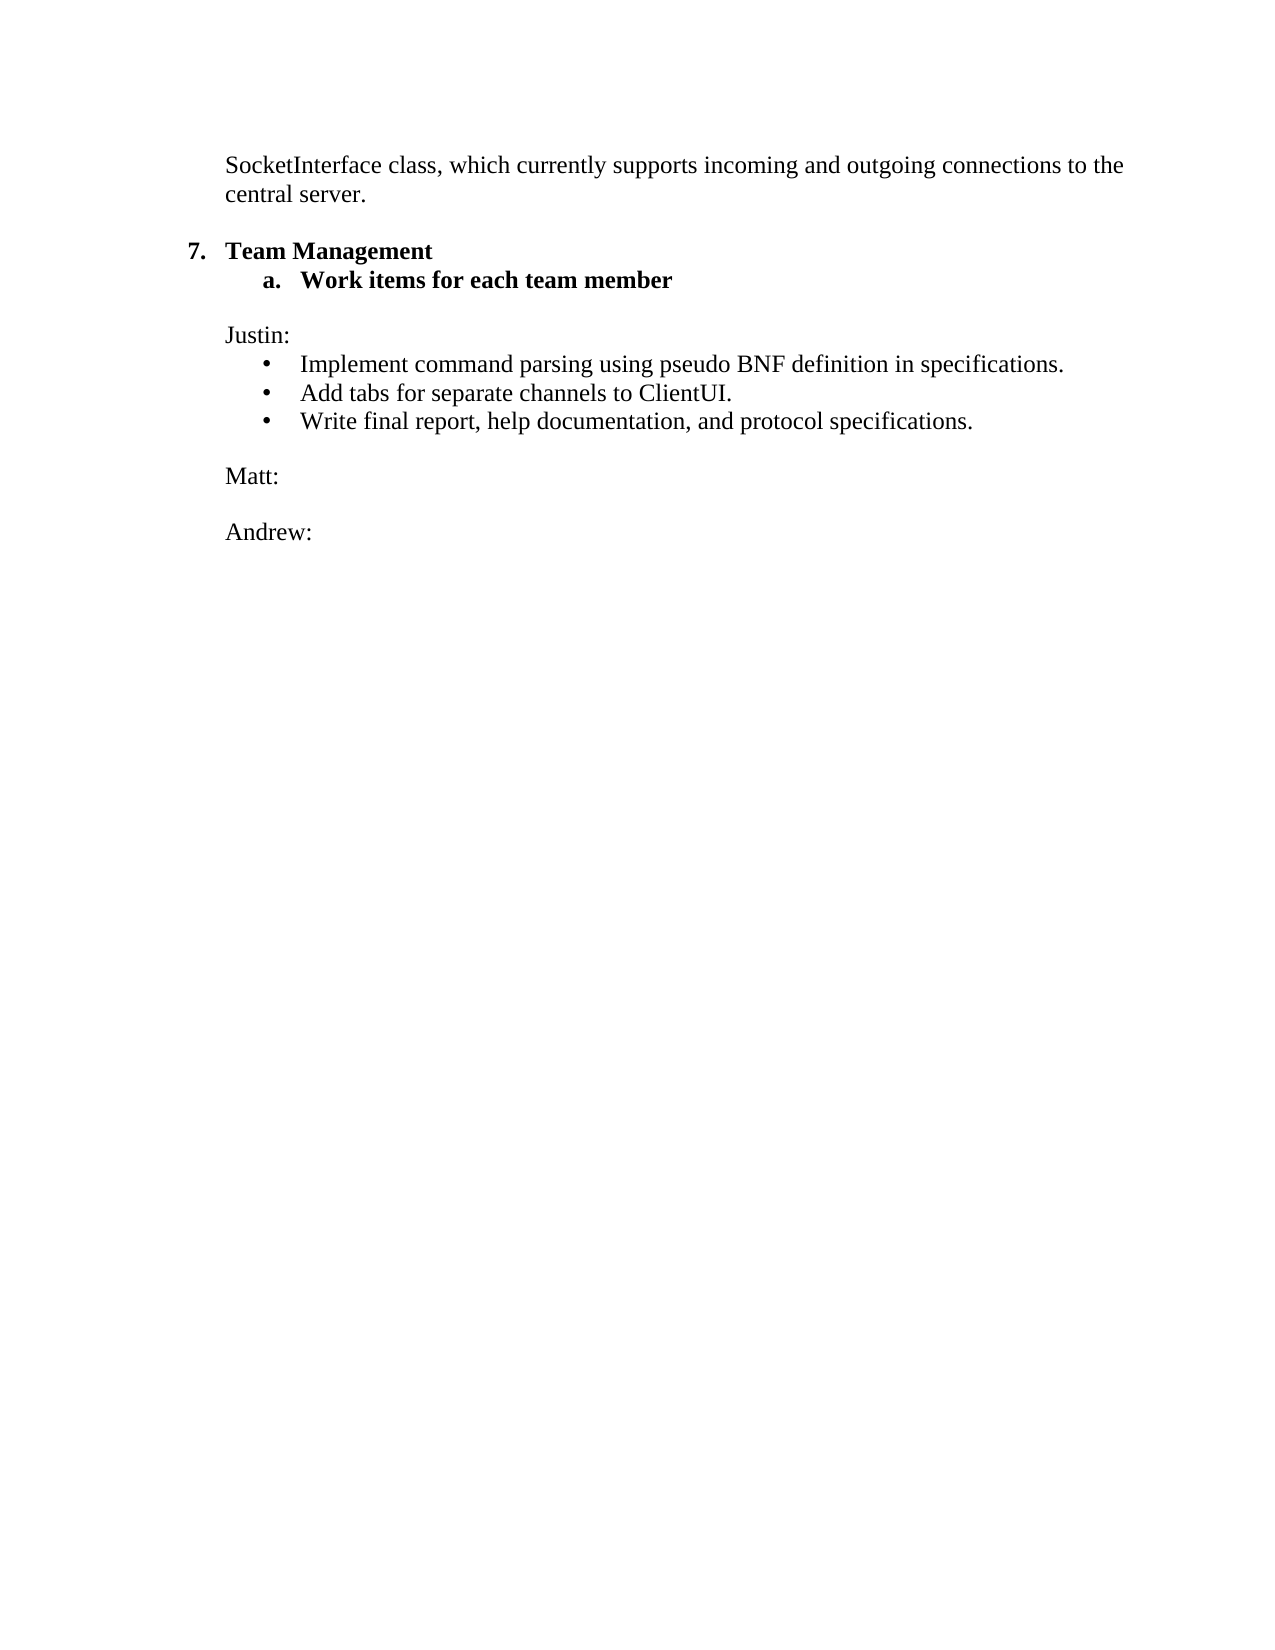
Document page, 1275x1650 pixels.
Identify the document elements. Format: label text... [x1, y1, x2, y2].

list SocketInterface class, which currently supports incoming and outgoing connections to the central server. [187, 150, 1125, 207]
list Matt: [187, 461, 1125, 490]
list Justin: [187, 320, 1125, 349]
list Add tabs for separate channels to ClientUI. [262, 378, 1125, 406]
list Write final report, help documentation, and protocol specifications. [262, 406, 1125, 435]
list Work items for each team member [262, 265, 1125, 294]
list Team Management [187, 236, 1125, 265]
list Andrew: [187, 517, 1125, 545]
list Implement command parsing using pseudo BNF definition in specifications. [262, 349, 1125, 378]
